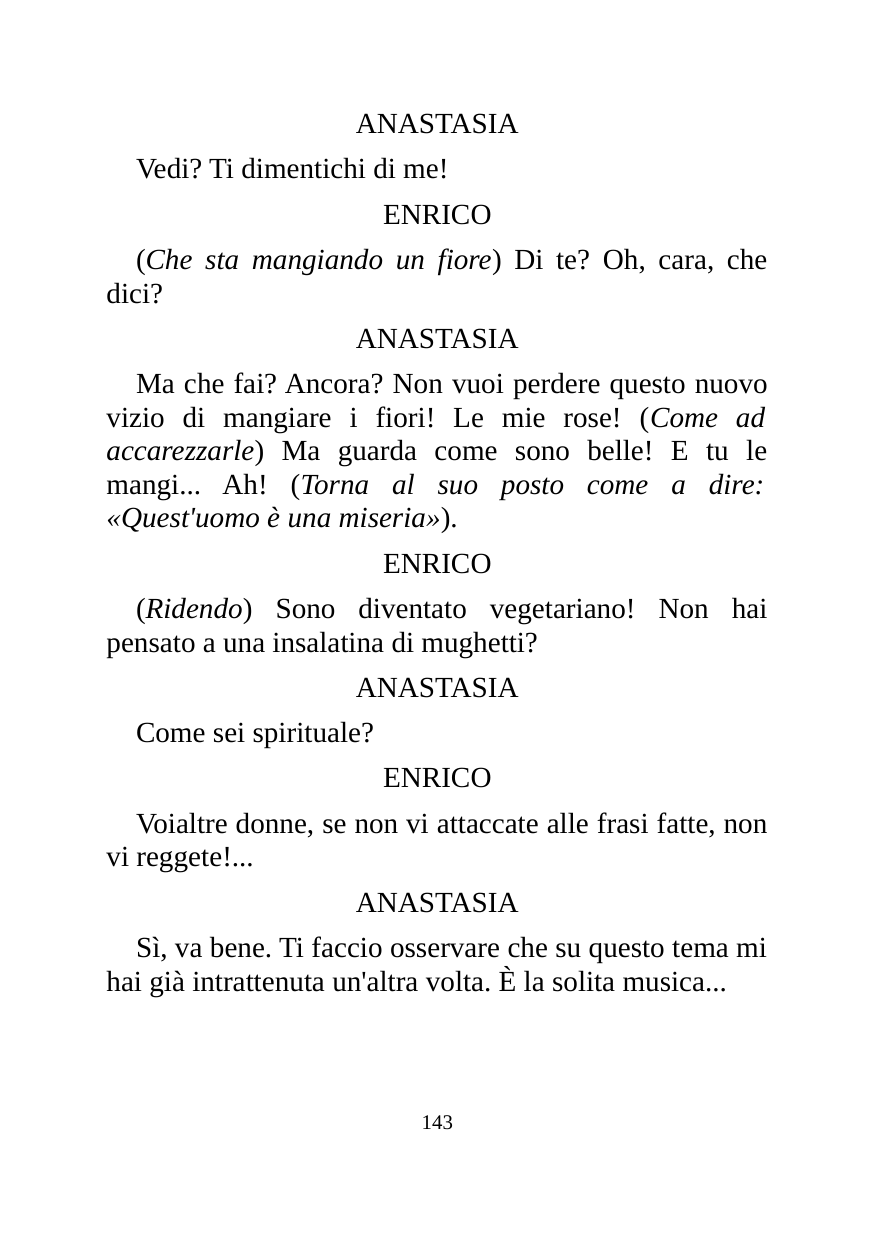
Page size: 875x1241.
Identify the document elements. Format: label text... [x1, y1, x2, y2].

text Vedi? Ti dimentichi di me! [106, 152, 768, 185]
text ENRICO [106, 546, 768, 579]
text Voialtre donne, se non vi attaccate alle frasi fatte, non vi reggete!... [106, 806, 768, 873]
text ANASTASIA [106, 670, 768, 703]
text ANASTASIA [106, 885, 768, 918]
text Come sei spirituale? [106, 715, 768, 749]
text (Ridendo) Sono diventato vegetariano! Non hai pensato a una insalatina di mughetti? [106, 591, 768, 658]
text Sì, va bene. Ti faccio osservare che su questo tema mi hai già intrattenuta un'altra volta. È la solita musica... [106, 930, 768, 997]
text Ma che fai? Ancora? Non vuoi perdere questo nuovo vizio di mangiare i fiori! Le mie rose! (Come ad accarezzarle) Ma guarda come sono belle! E tu le mangi... Ah! (Torna al suo posto come a dire: «Quest'uomo è una miseria»). [106, 366, 768, 534]
text (Che sta mangiando un fiore) Di te? Oh, cara, che dici? [106, 242, 768, 309]
text ENRICO [106, 197, 768, 230]
text ANASTASIA [106, 106, 768, 140]
text ANASTASIA [106, 321, 768, 354]
text ENRICO [106, 761, 768, 794]
